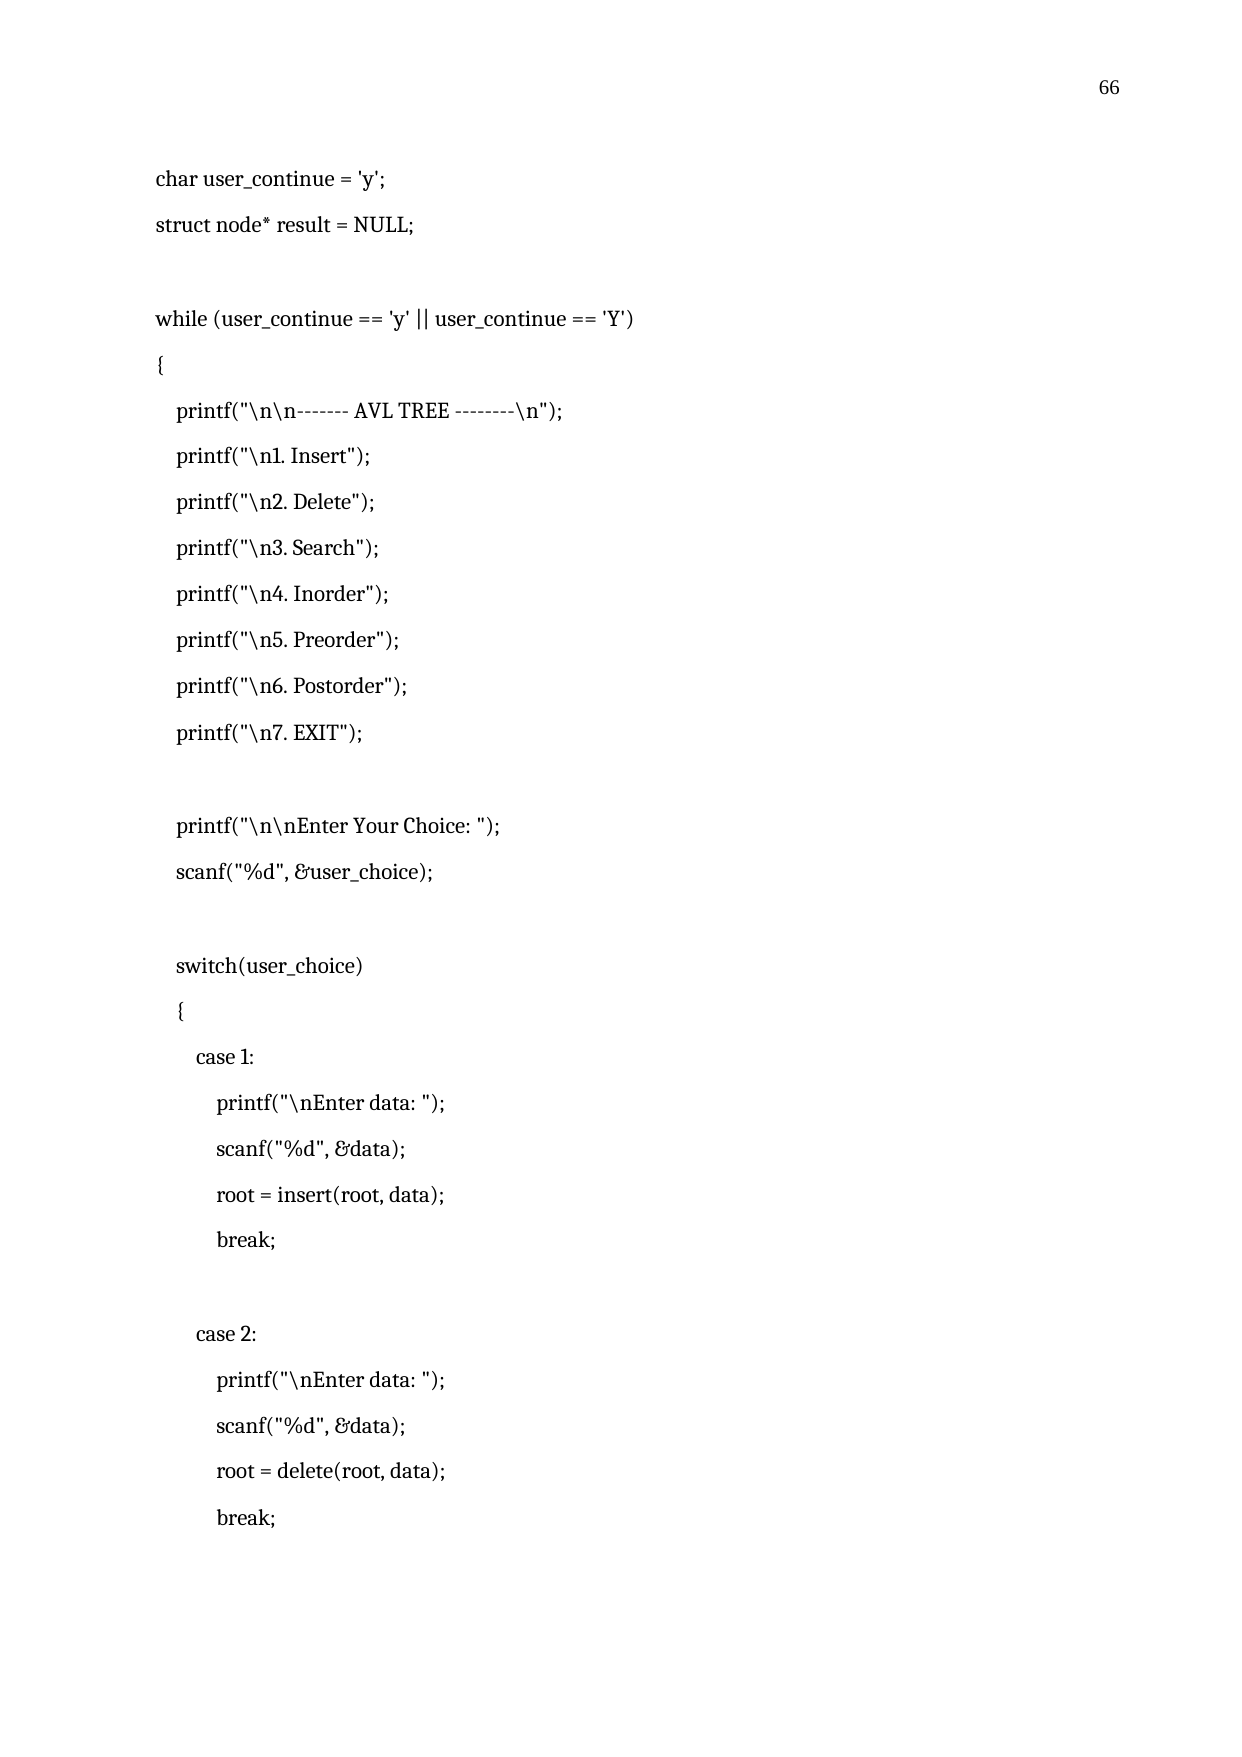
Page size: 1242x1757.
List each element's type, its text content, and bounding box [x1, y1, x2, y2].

text printf("\n1. Insert"); printf("\n2. Delete"); printf("\n3. Search"); printf("\n4. Inorder"); printf("\n5. Preorder"); printf("\n6. Postorder"); printf("\n7. EXIT"); [176, 443, 423, 746]
text case 2: [196, 1321, 1150, 1347]
text char user_continue = 'y'; [156, 166, 1150, 193]
text break; [216, 1504, 1150, 1531]
text case 1: [196, 1044, 1150, 1070]
text scanf("%d", &data); [216, 1136, 1150, 1162]
text while (user_continue == 'y' || user_continue == 'Y') [156, 306, 1150, 332]
text root = delete(root, data); [216, 1458, 1150, 1485]
text printf("\nEnter data: "); [216, 1367, 1150, 1393]
text printf("\n\nEnter Your Choice: "); [176, 813, 1150, 839]
text { [156, 352, 1150, 378]
text switch(user_choice) [176, 953, 1150, 979]
text struct node* result = NULL; [156, 212, 1150, 238]
text printf("\nEnter data: "); [216, 1090, 1150, 1116]
text scanf("%d", &user_choice); [176, 858, 1150, 885]
text printf("\n\n------- AVL TREE --------\n"); [176, 397, 1150, 424]
text root = insert(root, data); [216, 1181, 1150, 1208]
text break; [216, 1227, 1150, 1253]
text { [176, 998, 1150, 1025]
text scanf("%d", &data); [216, 1413, 1150, 1439]
